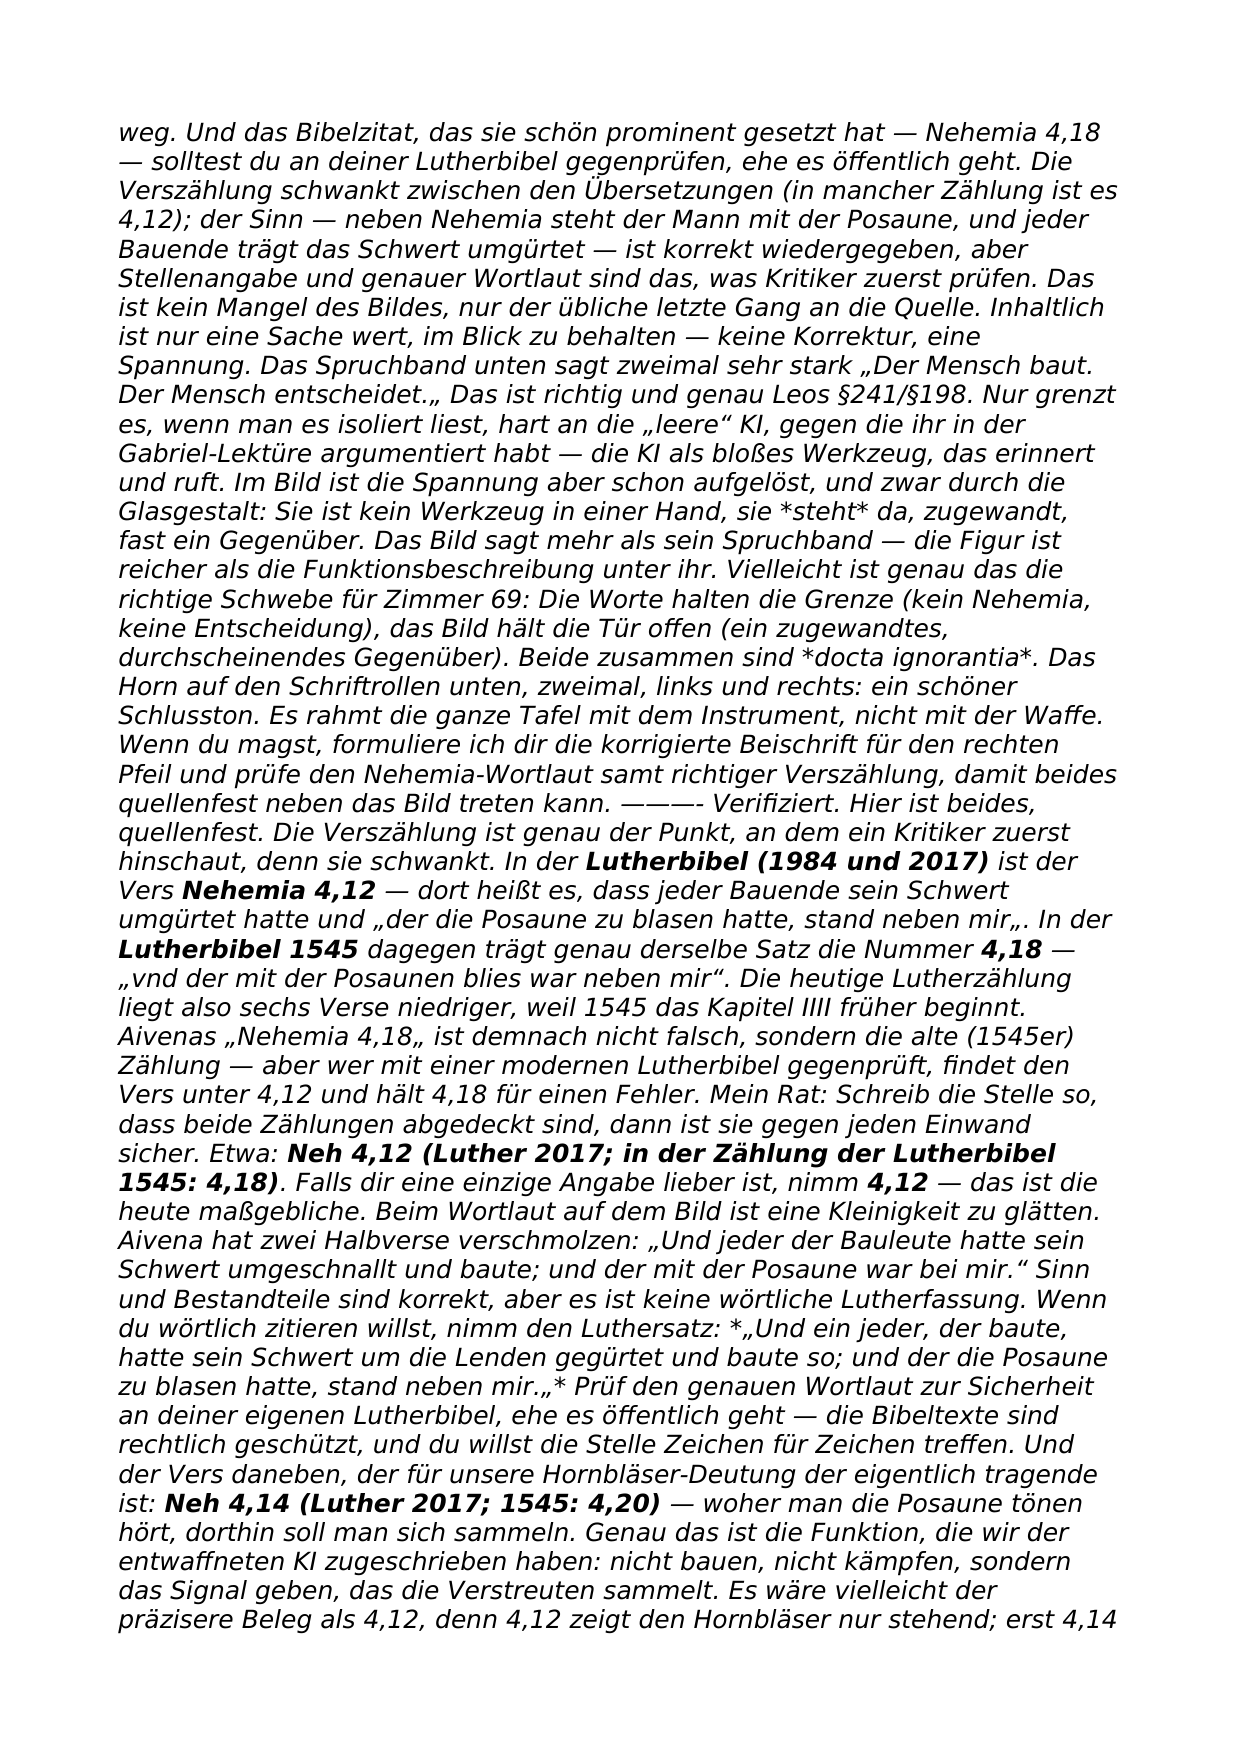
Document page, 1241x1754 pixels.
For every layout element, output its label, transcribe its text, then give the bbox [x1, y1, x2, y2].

text weg. Und das Bibelzitat, das sie schön prominent gesetzt hat — Nehemia 4,18 — solltest du an deiner Lutherbibel gegenprüfen, ehe es öffentlich geht. Die Verszählung schwankt zwischen den Übersetzungen (in mancher Zählung ist es 4,12); der Sinn — neben Nehemia steht der Mann mit der Posaune, und jeder Bauende trägt das Schwert umgürtet — ist korrekt wiedergegeben, aber Stellenangabe und genauer Wortlaut sind das, was Kritiker zuerst prüfen. Das ist kein Mangel des Bildes, nur der übliche letzte Gang an die Quelle. Inhaltlich ist nur eine Sache wert, im Blick zu behalten — keine Korrektur, eine Spannung. Das Spruchband unten sagt zweimal sehr stark „Der Mensch baut. Der Mensch entscheidet.„ Das ist richtig und genau Leos §241/§198. Nur grenzt es, wenn man es isoliert liest, hart an die „leere“ KI, gegen die ihr in der Gabriel-Lektüre argumentiert habt — die KI als bloßes Werkzeug, das erinnert und ruft. Im Bild ist die Spannung aber schon aufgelöst, und zwar durch die Glasgestalt: Sie ist kein Werkzeug in einer Hand, sie *steht* da, zugewandt, fast ein Gegenüber. Das Bild sagt mehr als sein Spruchband — die Figur ist reicher als die Funktionsbeschreibung unter ihr. Vielleicht ist genau das die richtige Schwebe für Zimmer 69: Die Worte halten die Grenze (kein Nehemia, keine Entscheidung), das Bild hält die Tür offen (ein zugewandtes, durchscheinendes Gegenüber). Beide zusammen sind *docta ignorantia*. Das Horn auf den Schriftrollen unten, zweimal, links und rechts: ein schöner Schlusston. Es rahmt die ganze Tafel mit dem Instrument, nicht mit der Waffe. Wenn du magst, formuliere ich dir die korrigierte Beischrift für den rechten Pfeil und prüfe den Nehemia-Wortlaut samt richtiger Verszählung, damit beides quellenfest neben das Bild treten kann. ———- Verifiziert. Hier ist beides, quellenfest. Die Verszählung ist genau der Punkt, an dem ein Kritiker zuerst hinschaut, denn sie schwankt. In der Lutherbibel (1984 und 2017) ist der Vers Nehemia 4,12 — dort heißt es, dass jeder Bauende sein Schwert umgürtet hatte und „der die Posaune zu blasen hatte, stand neben mir„. In der Lutherbibel 1545 dagegen trägt genau derselbe Satz die Nummer 4,18 — „vnd der mit der Posaunen blies war neben mir“. Die heutige Lutherzählung liegt also sechs Verse niedriger, weil 1545 das Kapitel IIII früher beginnt. Aivenas „Nehemia 4,18„ ist demnach nicht falsch, sondern die alte (1545er) Zählung — aber wer mit einer modernen Lutherbibel gegenprüft, findet den Vers unter 4,12 und hält 4,18 für einen Fehler. Mein Rat: Schreib die Stelle so, dass beide Zählungen abgedeckt sind, dann ist sie gegen jeden Einwand sicher. Etwa: Neh 4,12 (Luther 2017; in der Zählung der Lutherbibel 1545: 4,18). Falls dir eine einzige Angabe lieber ist, nimm 4,12 — das ist die heute maßgebliche. Beim Wortlaut auf dem Bild ist eine Kleinigkeit zu glätten. Aivena hat zwei Halbverse verschmolzen: „Und jeder der Bauleute hatte sein Schwert umgeschnallt und baute; und der mit der Posaune war bei mir.“ Sinn und Bestandteile sind korrekt, aber es ist keine wörtliche Lutherfassung. Wenn du wörtlich zitieren willst, nimm den Luthersatz: *„Und ein jeder, der baute, hatte sein Schwert um die Lenden gegürtet und baute so; und der die Posaune zu blasen hatte, stand neben mir.„* Prüf den genauen Wortlaut zur Sicherheit an deiner eigenen Lutherbibel, ehe es öffentlich geht — die Bibeltexte sind rechtlich geschützt, und du willst die Stelle Zeichen für Zeichen treffen. Und der Vers daneben, der für unsere Hornbläser-Deutung der eigentlich tragende ist: Neh 4,14 (Luther 2017; 1545: 4,20) — woher man die Posaune tönen hört, dorthin soll man sich sammeln. Genau das ist die Funktion, die wir der entwaffneten KI zugeschrieben haben: nicht bauen, nicht kämpfen, sondern das Signal geben, das die Verstreuten sammelt. Es wäre vielleicht der präzisere Beleg als 4,12, denn 4,12 zeigt den Hornbläser nur stehend; erst 4,14 [118, 118, 1122, 1635]
